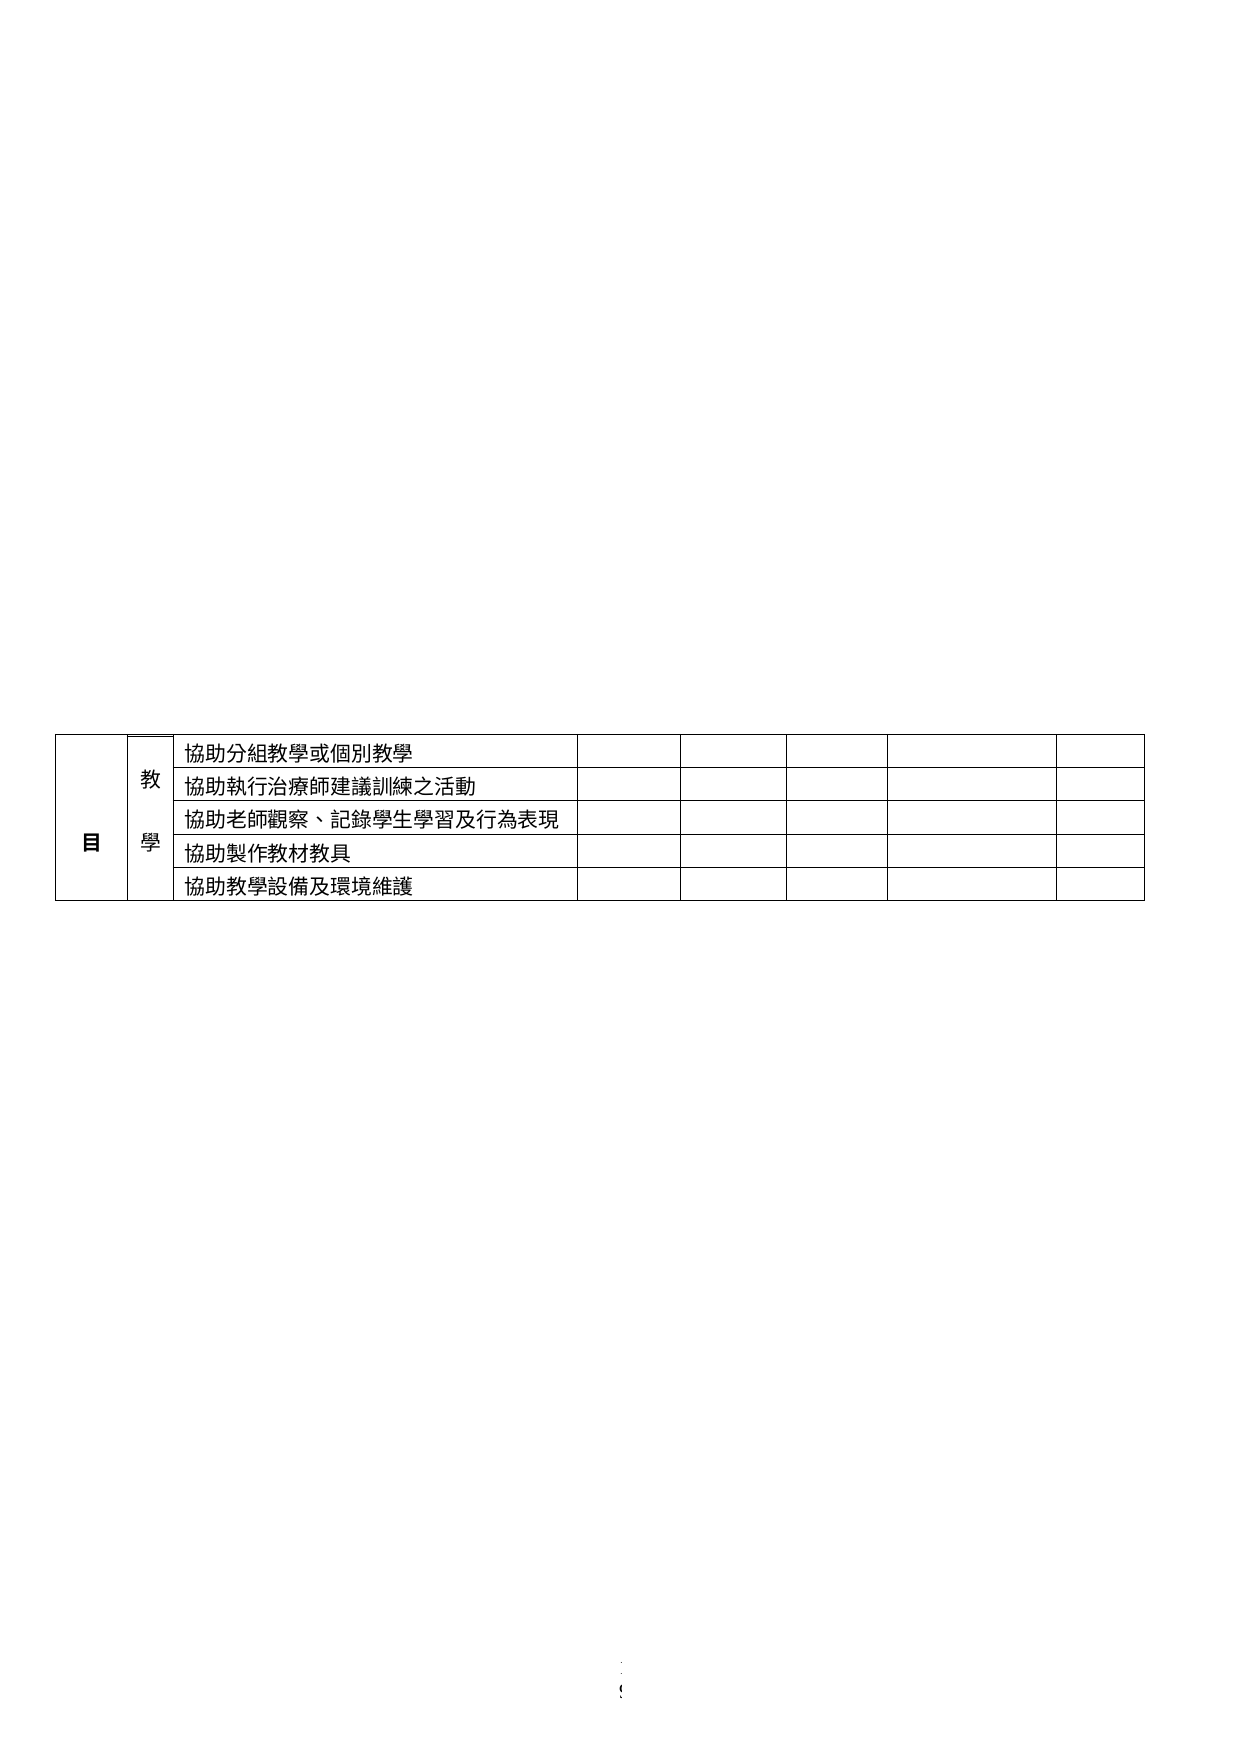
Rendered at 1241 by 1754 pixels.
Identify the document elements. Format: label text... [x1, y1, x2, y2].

table_cell [578, 768, 680, 800]
table_cell [888, 735, 1056, 767]
table_cell [888, 801, 1056, 834]
table_cell [1057, 868, 1144, 900]
table_cell [787, 835, 887, 867]
table_cell [1057, 835, 1144, 867]
table_cell [888, 768, 1056, 800]
table_cell 教學協助 [128, 737, 173, 900]
table_cell 協助老師觀察、記錄學生學習及行為表現 [174, 801, 577, 834]
table_cell [787, 735, 887, 767]
table_cell 目 [56, 735, 127, 900]
table_cell [681, 868, 786, 900]
table_cell 協助製作教材教具 [174, 835, 577, 867]
table_cell 協助執行治療師建議訓練之活動 [174, 768, 577, 800]
table_cell [888, 835, 1056, 867]
table_cell [578, 868, 680, 900]
table_cell [681, 735, 786, 767]
table_cell [787, 868, 887, 900]
table_cell [888, 868, 1056, 900]
table_cell [1057, 801, 1144, 834]
table_cell [578, 735, 680, 767]
table_cell 協助分組教學或個別教學 [174, 735, 577, 767]
table_cell [787, 801, 887, 834]
table_cell [578, 835, 680, 867]
table_cell [681, 835, 786, 867]
table_cell [1057, 768, 1144, 800]
table_cell [787, 768, 887, 800]
table_cell [681, 768, 786, 800]
table_cell [681, 801, 786, 834]
table_cell [1057, 735, 1144, 767]
table_cell 協助教學設備及環境維護 [174, 868, 577, 900]
table_cell [578, 801, 680, 834]
